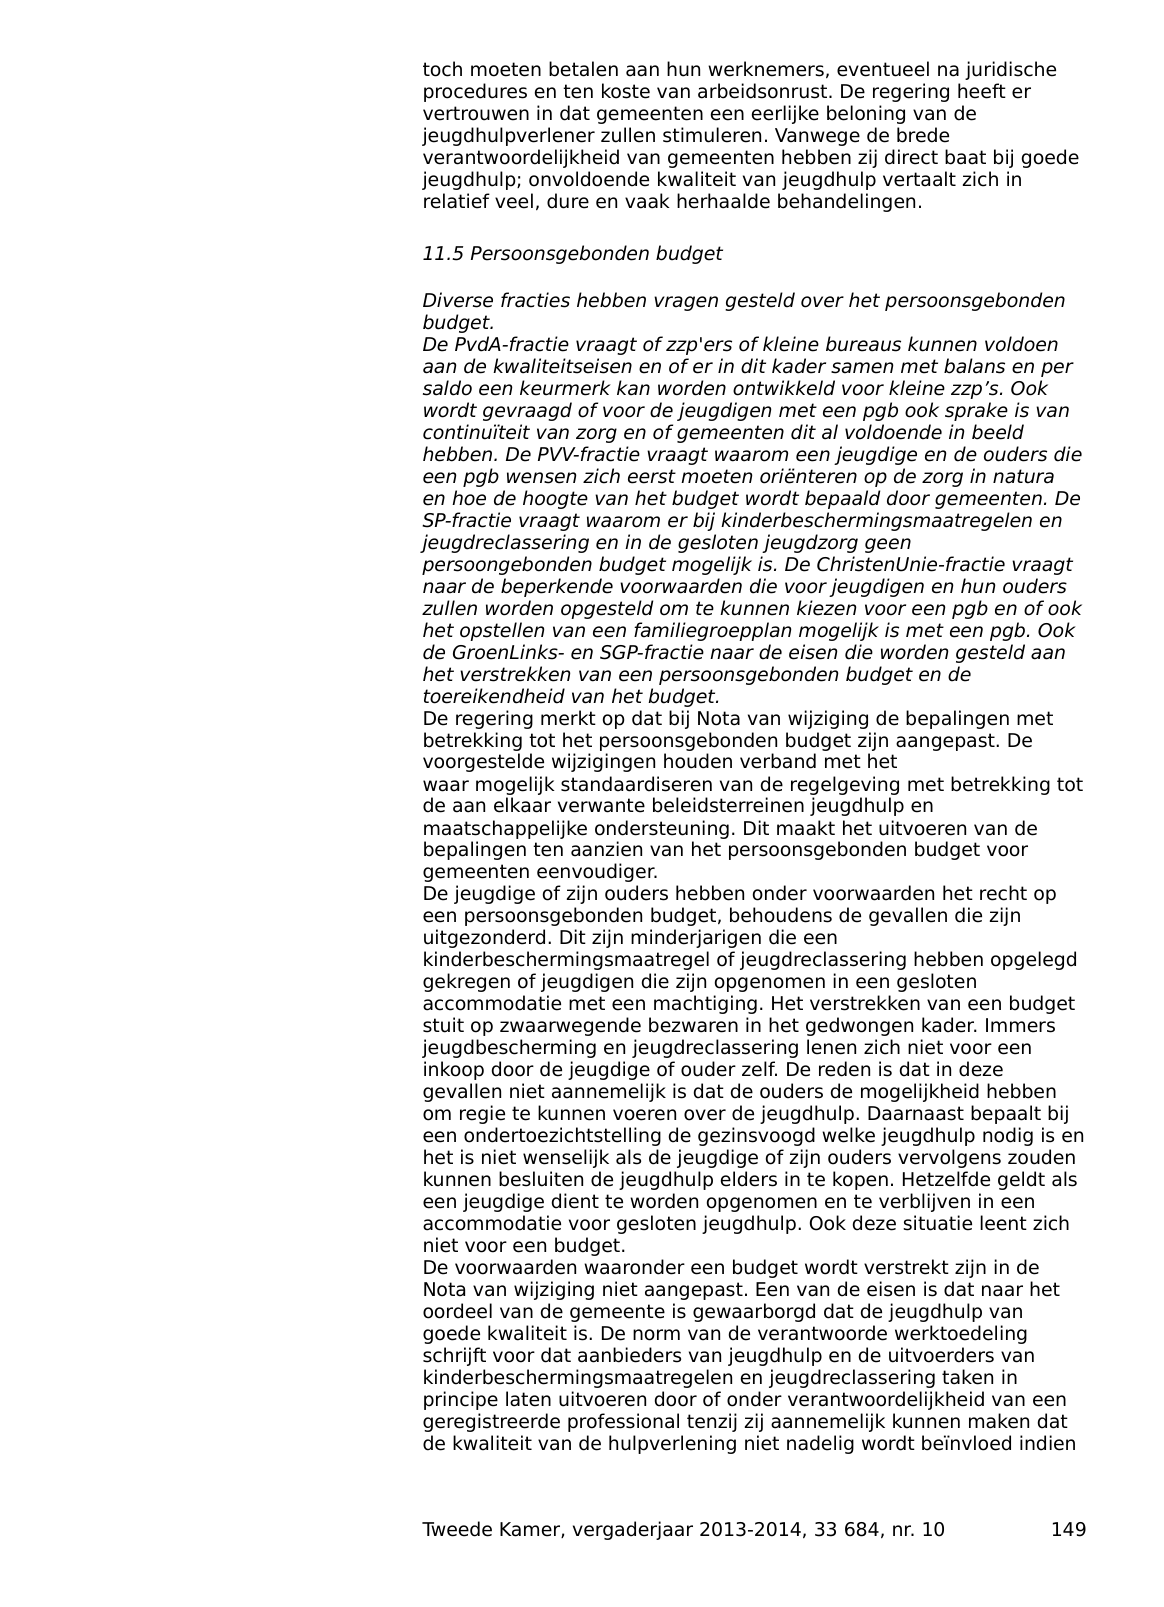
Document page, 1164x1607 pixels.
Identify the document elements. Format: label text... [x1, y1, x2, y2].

text De PvdA-fractie vraagt of zzp'ers of kleine bureaus kunnen voldoen aan de kwaliteitseisen en of er in dit kader samen met balans en per saldo een keurmerk kan worden ontwikkeld voor kleine zzp’s. Ook wordt gevraagd of voor de jeugdigen met een pgb ook sprake is van continuïteit van zorg en of gemeenten dit al voldoende in beeld hebben. De PVV-fractie vraagt waarom een jeugdige en de ouders die een pgb wensen zich eerst moeten oriënteren op de zorg in natura en hoe de hoogte van het budget wordt bepaald door gemeenten. De SP-fractie vraagt waarom er bij kinderbeschermingsmaatregelen en jeugdreclassering en in de gesloten jeugdzorg geen persoongebonden budget mogelijk is. De ChristenUnie-fractie vraagt naar de beperkende voorwaarden die voor jeugdigen en hun ouders zullen worden opgesteld om te kunnen kiezen voor een pgb en of ook het opstellen van een familiegroepplan mogelijk is met een pgb. Ook de GroenLinks- en SGP-fractie naar de eisen die worden gesteld aan het verstrekken van een persoonsgebonden budget en de toereikendheid van het budget. [422, 334, 1087, 707]
text toch moeten betalen aan hun werknemers, eventueel na juridische procedures en ten koste van arbeidsonrust. De regering heeft er vertrouwen in dat gemeenten een eerlijke beloning van de jeugdhulpverlener zullen stimuleren. Vanwege de brede verantwoordelijkheid van gemeenten hebben zij direct baat bij goede jeugdhulp; onvoldoende kwaliteit van jeugdhulp vertaalt zich in relatief veel, dure en vaak herhaalde behandelingen. [422, 59, 1087, 213]
text De regering merkt op dat bij Nota van wijziging de bepalingen met betrekking tot het persoonsgebonden budget zijn aangepast. De voorgestelde wijzigingen houden verband met het [422, 707, 1087, 773]
text De jeugdige of zijn ouders hebben onder voorwaarden het recht op een persoonsgebonden budget, behoudens de gevallen die zijn uitgezonderd. Dit zijn minderjarigen die een kinderbeschermingsmaatregel of jeugdreclassering hebben opgelegd gekregen of jeugdigen die zijn opgenomen in een gesloten accommodatie met een machtiging. Het verstrekken van een budget stuit op zwaarwegende bezwaren in het gedwongen kader. Immers jeugdbescherming en jeugdreclassering lenen zich niet voor een inkoop door de jeugdige of ouder zelf. De reden is dat in deze gevallen niet aannemelijk is dat de ouders de mogelijkheid hebben om regie te kunnen voeren over de jeugdhulp. Daarnaast bepaalt bij een ondertoezichtstelling de gezinsvoogd welke jeugdhulp nodig is en het is niet wenselijk als de jeugdige of zijn ouders vervolgens zouden kunnen besluiten de jeugdhulp elders in te kopen. Hetzelfde geldt als een jeugdige dient te worden opgenomen en te verblijven in een accommodatie voor gesloten jeugdhulp. Ook deze situatie leent zich niet voor een budget. [422, 883, 1087, 1257]
text waar mogelijk standaardiseren van de regelgeving met betrekking tot de aan elkaar verwante beleidsterreinen jeugdhulp en maatschappelijke ondersteuning. Dit maakt het uitvoeren van de bepalingen ten aanzien van het persoonsgebonden budget voor gemeenten eenvoudiger. [422, 773, 1087, 883]
subtitle 11.5 Persoonsgebonden budget [422, 243, 1087, 265]
text De voorwaarden waaronder een budget wordt verstrekt zijn in de Nota van wijziging niet aangepast. Een van de eisen is dat naar het oordeel van de gemeente is gewaarborgd dat de jeugdhulp van goede kwaliteit is. De norm van de verantwoorde werktoedeling schrijft voor dat aanbieders van jeugdhulp en de uitvoerders van kinderbeschermingsmaatregelen en jeugdreclassering taken in principe laten uitvoeren door of onder verantwoordelijkheid van een geregistreerde professional tenzij zij aannemelijk kunnen maken dat de kwaliteit van de hulpverlening niet nadelig wordt beïnvloed indien [422, 1257, 1087, 1455]
text Diverse fracties hebben vragen gesteld over het persoonsgebonden budget. [422, 290, 1087, 334]
